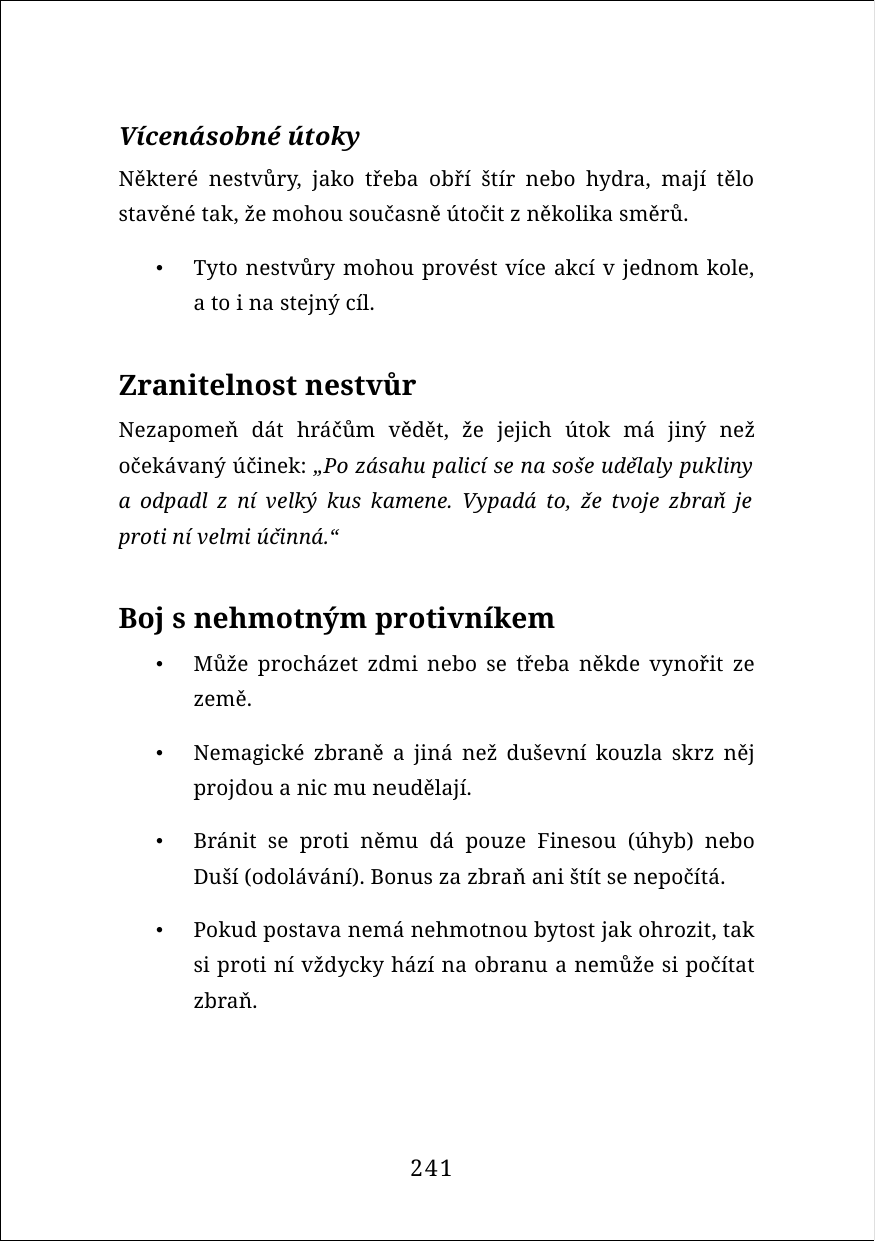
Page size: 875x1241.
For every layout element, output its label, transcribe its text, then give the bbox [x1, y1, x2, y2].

list Bránit se proti němu dá pouze Finesou (úhyb) nebo Duší (odolávání). Bonus za zbraň ani štít se nepočítá. [156, 826, 756, 890]
list Pokud postava nemá nehmotnou bytost jak ohrozit, tak si proti ní vždycky hází na obranu a nemůže si počítat zbraň. [156, 915, 756, 1014]
subtitle Vícenásobné útoky [118, 118, 756, 152]
subtitle Boj s nehmotným protivníkem [118, 599, 756, 637]
text Některé nestvůry, jako třeba obří štír nebo hydra, mají tělo stavěné tak, že mohou současně útočit z několika směrů. [118, 164, 756, 228]
list Tyto nestvůry mohou provést více akcí v jednom kole, a to i na stejný cíl. [156, 253, 756, 317]
text Nezapomeň dát hráčům vědět, že jejich útok má jiný než očekávaný účinek: „Po zásahu palicí se na soše udělaly pukliny a odpadl z ní velký kus kamene. Vypadá to, že tvoje zbraň je proti ní velmi účinná.“ [118, 415, 756, 550]
list Nemagické zbraně a jiná než duševní kouzla skrz něj projdou a nic mu neudělají. [156, 738, 756, 802]
subtitle Zranitelnost nestvůr [118, 365, 756, 403]
list Může procházet zdmi nebo se třeba někde vynořit ze země. [156, 649, 756, 713]
